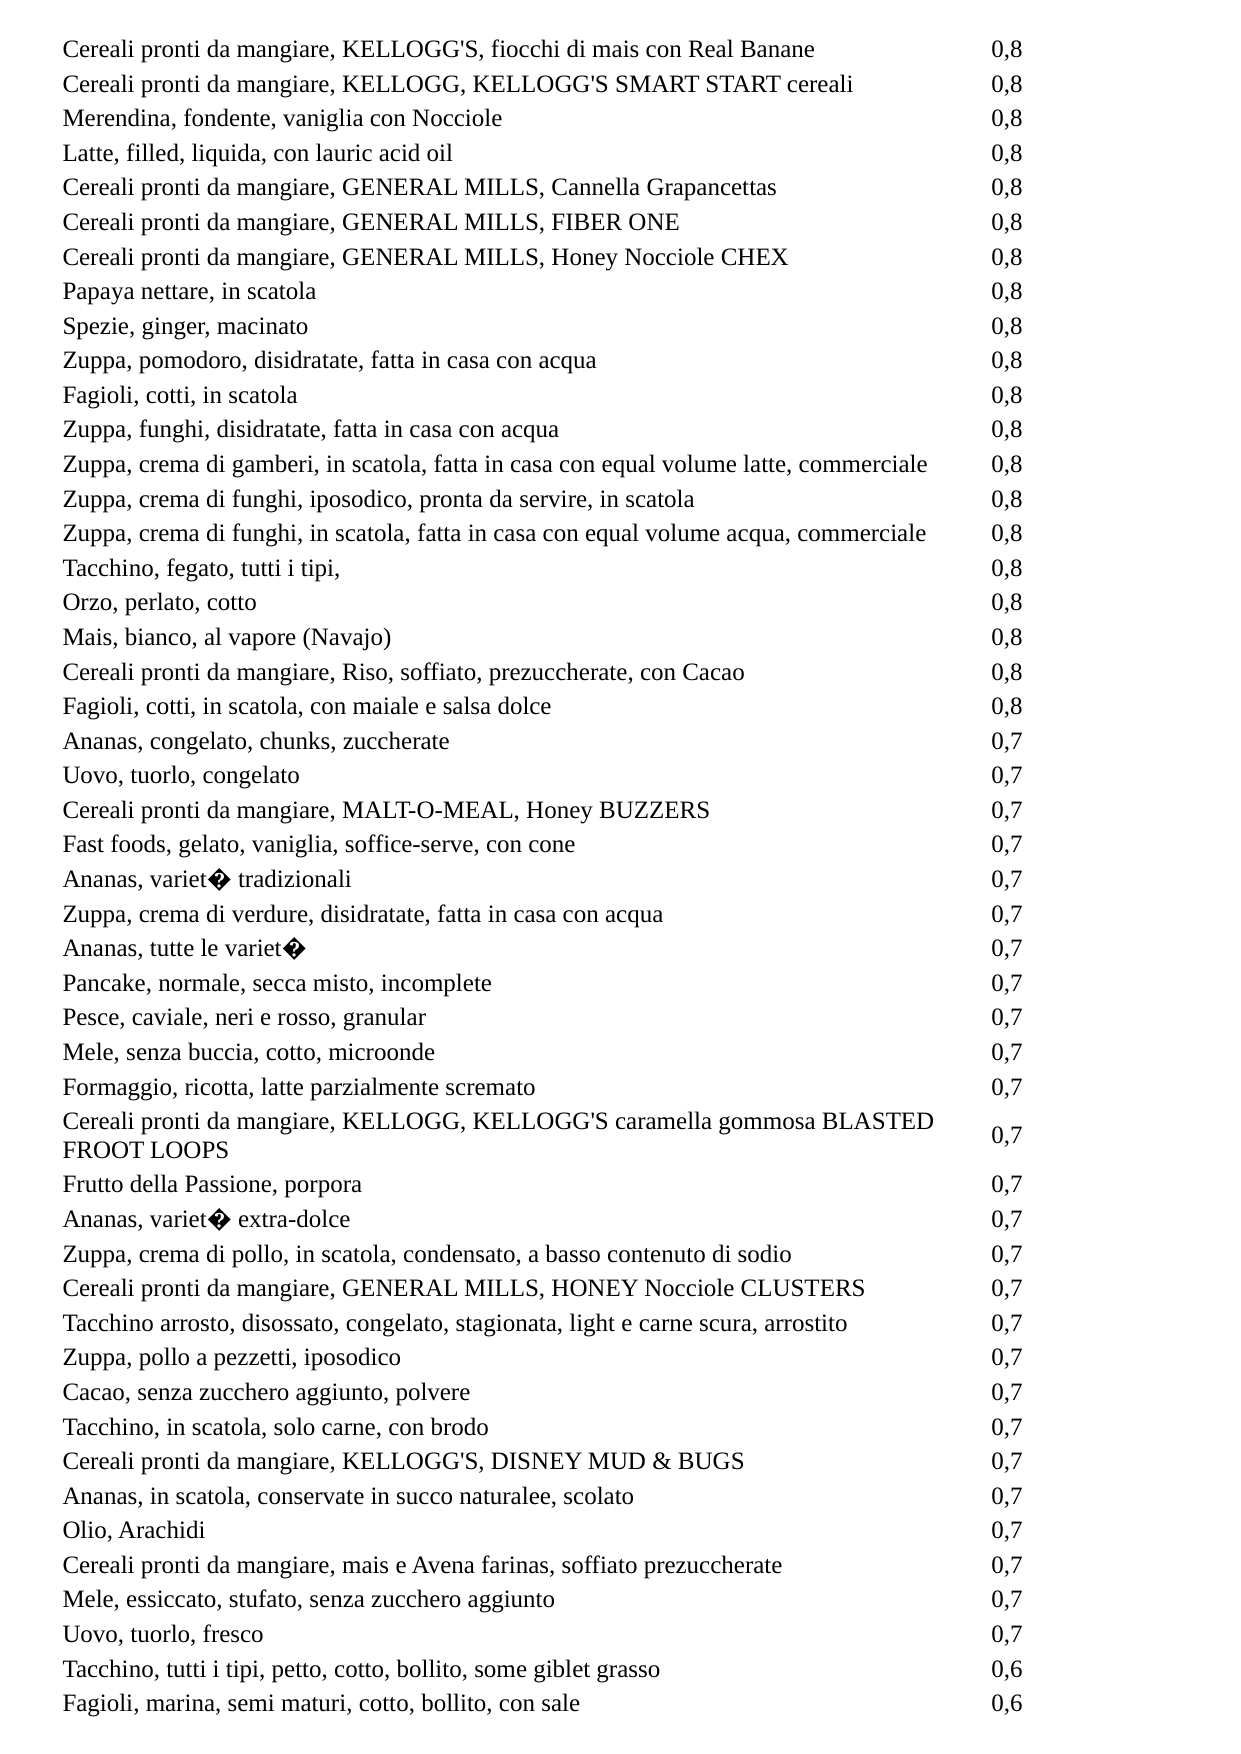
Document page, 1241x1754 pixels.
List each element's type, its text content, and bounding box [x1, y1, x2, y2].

table_cell Ananas, variet� extra-dolce [59, 1201, 988, 1236]
table_cell Tacchino, fegato, tutti i tipi, [59, 550, 988, 584]
table_cell 0,7 [988, 1513, 1063, 1547]
table_cell 0,7 [988, 1340, 1063, 1374]
table_cell 0,7 [988, 827, 1063, 861]
table_cell Cereali pronti da mangiare, mais e Avena farinas, soffiato prezuccherate [59, 1547, 988, 1582]
table_cell 0,7 [988, 1443, 1063, 1478]
table_cell 0,6 [988, 1685, 1063, 1720]
table_cell 0,7 [988, 1305, 1063, 1339]
table_cell Zuppa, pollo a pezzetti, iposodico [59, 1340, 988, 1374]
table_cell 0,8 [988, 446, 1063, 481]
table_cell 0,7 [988, 1270, 1063, 1305]
table_cell 0,7 [988, 1167, 1063, 1201]
table_cell 0,8 [988, 654, 1063, 688]
table_cell Zuppa, crema di funghi, iposodico, pronta da servire, in scatola [59, 481, 988, 515]
table_cell 0,8 [988, 100, 1063, 135]
table_cell 0,7 [988, 861, 1063, 896]
table_cell 0,7 [988, 1034, 1063, 1069]
table_cell Fagioli, cotti, in scatola, con maiale e salsa dolce [59, 688, 988, 723]
table_cell Cereali pronti da mangiare, KELLOGG'S, fiocchi di mais con Real Banane [59, 31, 988, 66]
table_cell Cereali pronti da mangiare, GENERAL MILLS, Cannella Grapancettas [59, 170, 988, 204]
table_cell Mais, bianco, al vapore (Navajo) [59, 619, 988, 654]
table_cell Cereali pronti da mangiare, Riso, soffiato, prezuccherate, con Cacao [59, 654, 988, 688]
table_cell 0,8 [988, 550, 1063, 584]
table_cell 0,7 [988, 1616, 1063, 1651]
table_cell 0,7 [988, 1374, 1063, 1409]
table_cell Cereali pronti da mangiare, GENERAL MILLS, Honey Nocciole CHEX [59, 239, 988, 273]
table_cell Tacchino arrosto, disossato, congelato, stagionata, light e carne scura, arrostito [59, 1305, 988, 1339]
table_cell Olio, Arachidi [59, 1513, 988, 1547]
table_cell 0,8 [988, 135, 1063, 169]
table_cell Pancake, normale, secca misto, incomplete [59, 965, 988, 999]
table_cell Ananas, in scatola, conservate in succo naturalee, scolato [59, 1478, 988, 1512]
table_cell 0,7 [988, 1103, 1063, 1167]
table_cell Merendina, fondente, vaniglia con Nocciole [59, 100, 988, 135]
table_cell 0,7 [988, 1069, 1063, 1103]
table_cell 0,8 [988, 412, 1063, 446]
table_cell 0,8 [988, 688, 1063, 723]
table_cell Zuppa, pomodoro, disidratate, fatta in casa con acqua [59, 343, 988, 377]
table_cell Zuppa, crema di gamberi, in scatola, fatta in casa con equal volume latte, commerciale [59, 446, 988, 481]
table_cell Cereali pronti da mangiare, GENERAL MILLS, FIBER ONE [59, 204, 988, 239]
table_cell 0,7 [988, 965, 1063, 999]
table_cell 0,7 [988, 723, 1063, 757]
table_cell 0,7 [988, 1201, 1063, 1236]
table_cell Spezie, ginger, macinato [59, 308, 988, 342]
table_cell Cereali pronti da mangiare, KELLOGG'S, DISNEY MUD & BUGS [59, 1443, 988, 1478]
table_cell Mele, essiccato, stufato, senza zucchero aggiunto [59, 1582, 988, 1616]
table_cell Ananas, variet� tradizionali [59, 861, 988, 896]
table_cell Cereali pronti da mangiare, GENERAL MILLS, HONEY Nocciole CLUSTERS [59, 1270, 988, 1305]
table_cell Zuppa, crema di funghi, in scatola, fatta in casa con equal volume acqua, commerciale [59, 515, 988, 550]
table_cell Formaggio, ricotta, latte parzialmente scremato [59, 1069, 988, 1103]
table_cell 0,7 [988, 896, 1063, 930]
table_cell Ananas, tutte le variet� [59, 930, 988, 965]
table_cell Zuppa, crema di verdure, disidratate, fatta in casa con acqua [59, 896, 988, 930]
table_cell 0,8 [988, 204, 1063, 239]
table_cell Cereali pronti da mangiare, KELLOGG, KELLOGG'S caramella gommosa BLASTED FROOT LOOPS [59, 1103, 988, 1167]
table_cell Fagioli, cotti, in scatola [59, 377, 988, 412]
table_cell 0,6 [988, 1651, 1063, 1685]
table_cell 0,8 [988, 343, 1063, 377]
table_cell Orzo, perlato, cotto [59, 585, 988, 619]
table_cell 0,7 [988, 1547, 1063, 1582]
table_cell 0,7 [988, 1478, 1063, 1512]
table_cell Cereali pronti da mangiare, MALT-O-MEAL, Honey BUZZERS [59, 792, 988, 827]
table_cell Zuppa, crema di pollo, in scatola, condensato, a basso contenuto di sodio [59, 1236, 988, 1270]
table_cell Zuppa, funghi, disidratate, fatta in casa con acqua [59, 412, 988, 446]
table_cell Papaya nettare, in scatola [59, 273, 988, 308]
table_cell Tacchino, tutti i tipi, petto, cotto, bollito, some giblet grasso [59, 1651, 988, 1685]
table_cell 0,8 [988, 481, 1063, 515]
table_cell 0,8 [988, 377, 1063, 412]
table_cell 0,7 [988, 792, 1063, 827]
table_cell Cereali pronti da mangiare, KELLOGG, KELLOGG'S SMART START cereali [59, 66, 988, 100]
table_cell Pesce, caviale, neri e rosso, granular [59, 1000, 988, 1034]
table_cell 0,8 [988, 585, 1063, 619]
table_cell 0,8 [988, 273, 1063, 308]
table_cell 0,8 [988, 515, 1063, 550]
table_cell Cacao, senza zucchero aggiunto, polvere [59, 1374, 988, 1409]
table_cell 0,8 [988, 308, 1063, 342]
table_cell Latte, filled, liquida, con lauric acid oil [59, 135, 988, 169]
table_cell 0,7 [988, 930, 1063, 965]
table_cell Frutto della Passione, porpora [59, 1167, 988, 1201]
table_cell 0,7 [988, 1000, 1063, 1034]
table_cell Fagioli, marina, semi maturi, cotto, bollito, con sale [59, 1685, 988, 1720]
table_cell 0,7 [988, 758, 1063, 792]
table_cell 0,7 [988, 1582, 1063, 1616]
table_cell Mele, senza buccia, cotto, microonde [59, 1034, 988, 1069]
table_cell 0,8 [988, 66, 1063, 100]
table_cell Fast foods, gelato, vaniglia, soffice-serve, con cone [59, 827, 988, 861]
table_cell Tacchino, in scatola, solo carne, con brodo [59, 1409, 988, 1443]
table_cell 0,8 [988, 619, 1063, 654]
table_cell 0,8 [988, 170, 1063, 204]
table_cell 0,7 [988, 1409, 1063, 1443]
table_cell Uovo, tuorlo, fresco [59, 1616, 988, 1651]
table_cell Uovo, tuorlo, congelato [59, 758, 988, 792]
table_cell Ananas, congelato, chunks, zuccherate [59, 723, 988, 757]
table_cell 0,8 [988, 239, 1063, 273]
table_cell 0,8 [988, 31, 1063, 66]
table_cell 0,7 [988, 1236, 1063, 1270]
